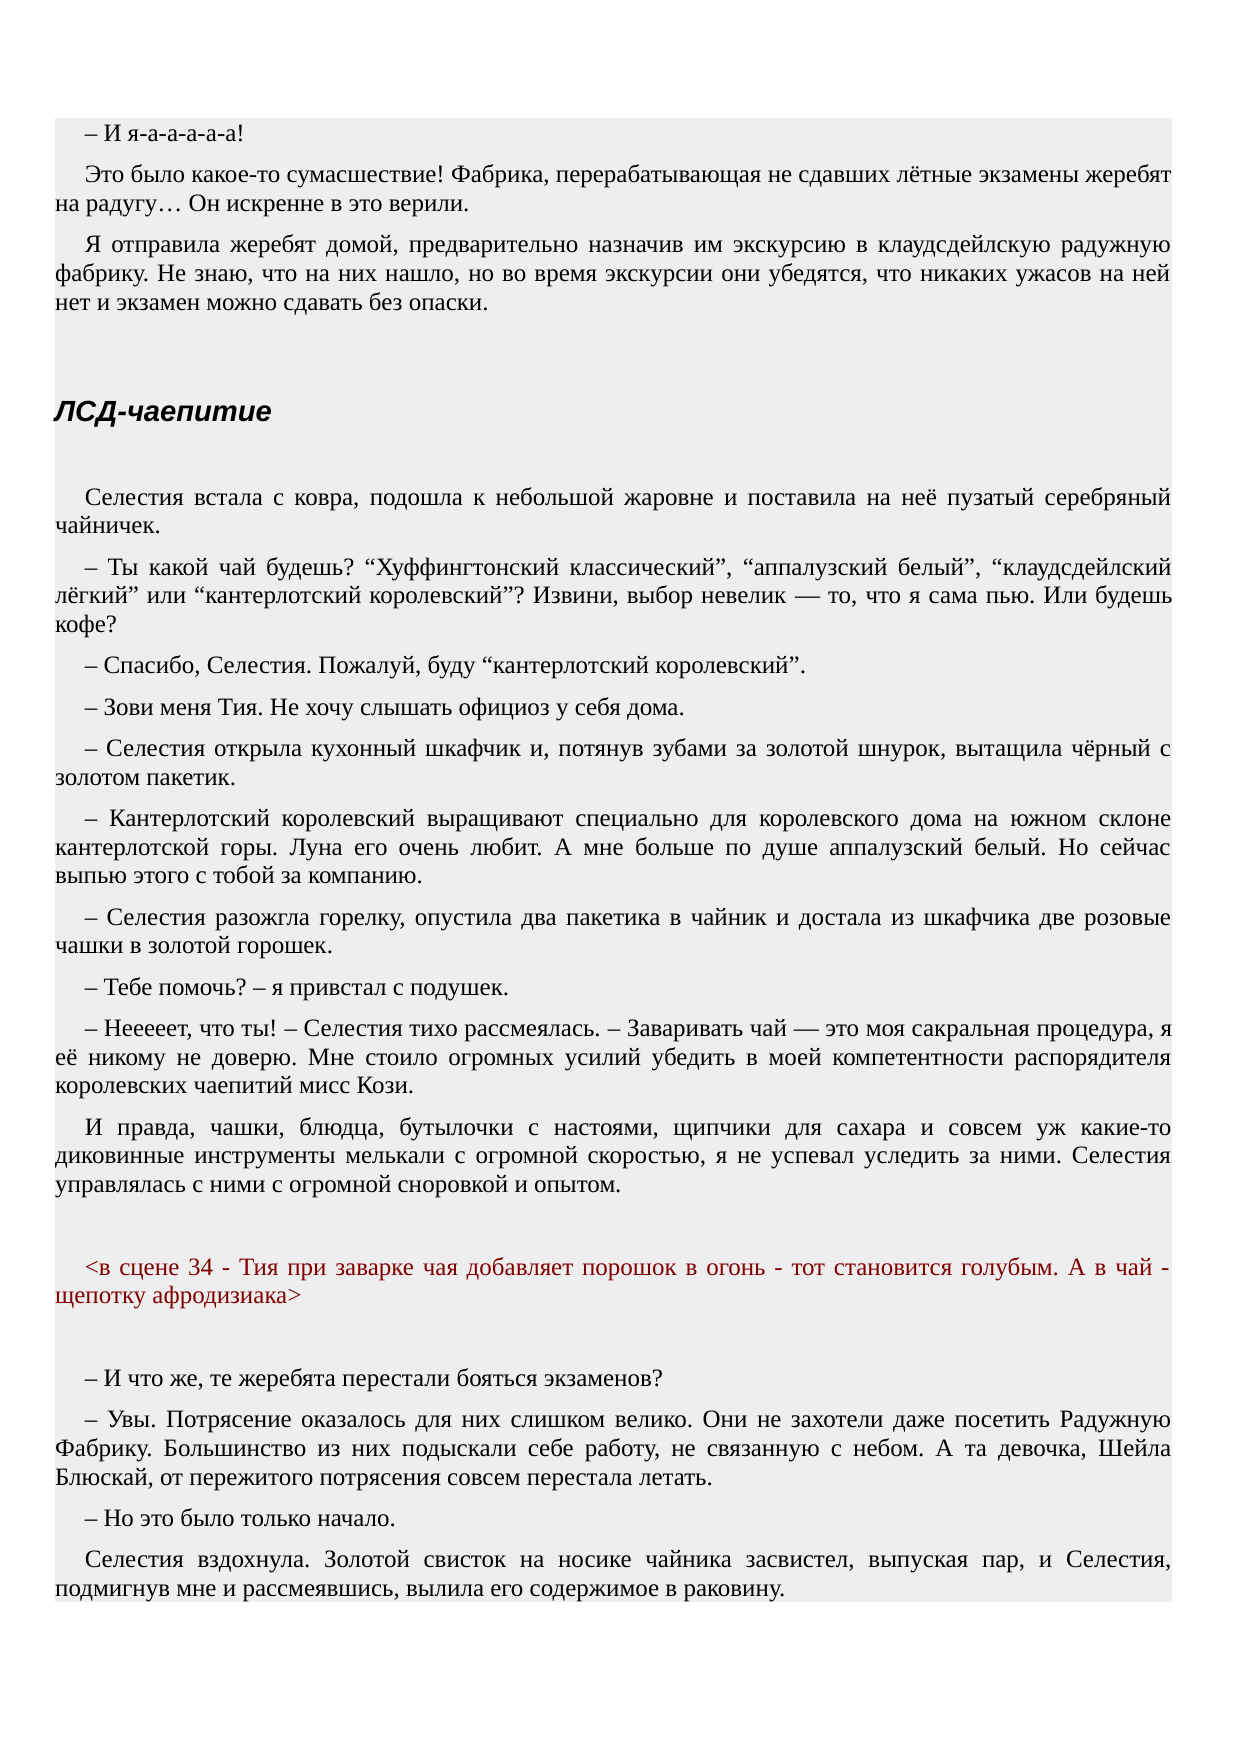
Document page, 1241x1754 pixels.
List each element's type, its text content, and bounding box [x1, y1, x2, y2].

text Селестия встала с ковра, подошла к небольшой жаровне и поставила на неё пузатый серебряный чайничек. [55, 482, 1172, 539]
subtitle ЛСД-чаепитие [55, 394, 1172, 428]
text – Увы. Потрясение оказалось для них слишком велико. Они не захотели даже посетить Радужную Фабрику. Большинство из них подыскали себе работу, не связанную с небом. А та девочка, Шейла Блюскай, от пережитого потрясения совсем перестала летать. [55, 1404, 1172, 1490]
text <в сцене 34 - Тия при заварке чая добавляет порошок в огонь - тот становится голубым. А в чай - щепотку афродизиака> [55, 1252, 1172, 1309]
text – Но это было только начало. [55, 1503, 1172, 1532]
text – Ты какой чай будешь? “Хуффингтонский классический”, “аппалузский белый”, “клаудсдейлский лёгкий” или “кантерлотский королевский”? Извини, выбор невелик — то, что я сама пью. Или будешь кофе? [55, 552, 1172, 638]
text – И я-а-а-а-а-а! [55, 118, 1172, 147]
text – Селестия разожгла горелку, опустила два пакетика в чайник и достала из шкафчика две розовые чашки в золотой горошек. [55, 902, 1172, 959]
text Это было какое-то сумасшествие! Фабрика, перерабатывающая не сдавших лётные экзамены жеребят на радугу… Он искренне в это верили. [55, 159, 1172, 217]
text – И что же, те жеребята перестали бояться экзаменов? [55, 1363, 1172, 1392]
text Я отправила жеребят домой, предварительно назначив им экскурсию в клаудсдейлскую радужную фабрику. Не знаю, что на них нашло, но во время экскурсии они убедятся, что никаких ужасов на ней нет и экзамен можно сдавать без опаски. [55, 229, 1172, 316]
text – Тебе помочь? – я привстал с подушек. [55, 972, 1172, 1000]
text – Селестия открыла кухонный шкафчик и, потянув зубами за золотой шнурок, вытащила чёрный с золотом пакетик. [55, 733, 1172, 790]
text – Кантерлотский королевский выращивают специально для королевского дома на южном склоне кантерлотской горы. Луна его очень любит. А мне больше по душе аппалузский белый. Но сейчас выпью этого с тобой за компанию. [55, 803, 1172, 889]
text – Спасибо, Селестия. Пожалуй, буду “кантерлотский королевский”. [55, 650, 1172, 679]
text И правда, чашки, блюдца, бутылочки с настоями, щипчики для сахара и совсем уж какие-то диковинные инструменты мелькали с огромной скоростью, я не успевал уследить за ними. Селестия управлялась с ними с огромной сноровкой и опытом. [55, 1112, 1172, 1198]
text Селестия вздохнула. Золотой свисток на носике чайника засвистел, выпуская пар, и Селестия, подмигнув мне и рассмеявшись, вылила его содержимое в раковину. [55, 1544, 1172, 1602]
text – Нееееет, что ты! – Селестия тихо рассмеялась. – Заваривать чай — это моя сакральная процедура, я её никому не доверю. Мне стоило огромных усилий убедить в моей компетентности распорядителя королевских чаепитий мисс Кози. [55, 1013, 1172, 1099]
text – Зови меня Тия. Не хочу слышать официоз у себя дома. [55, 692, 1172, 720]
